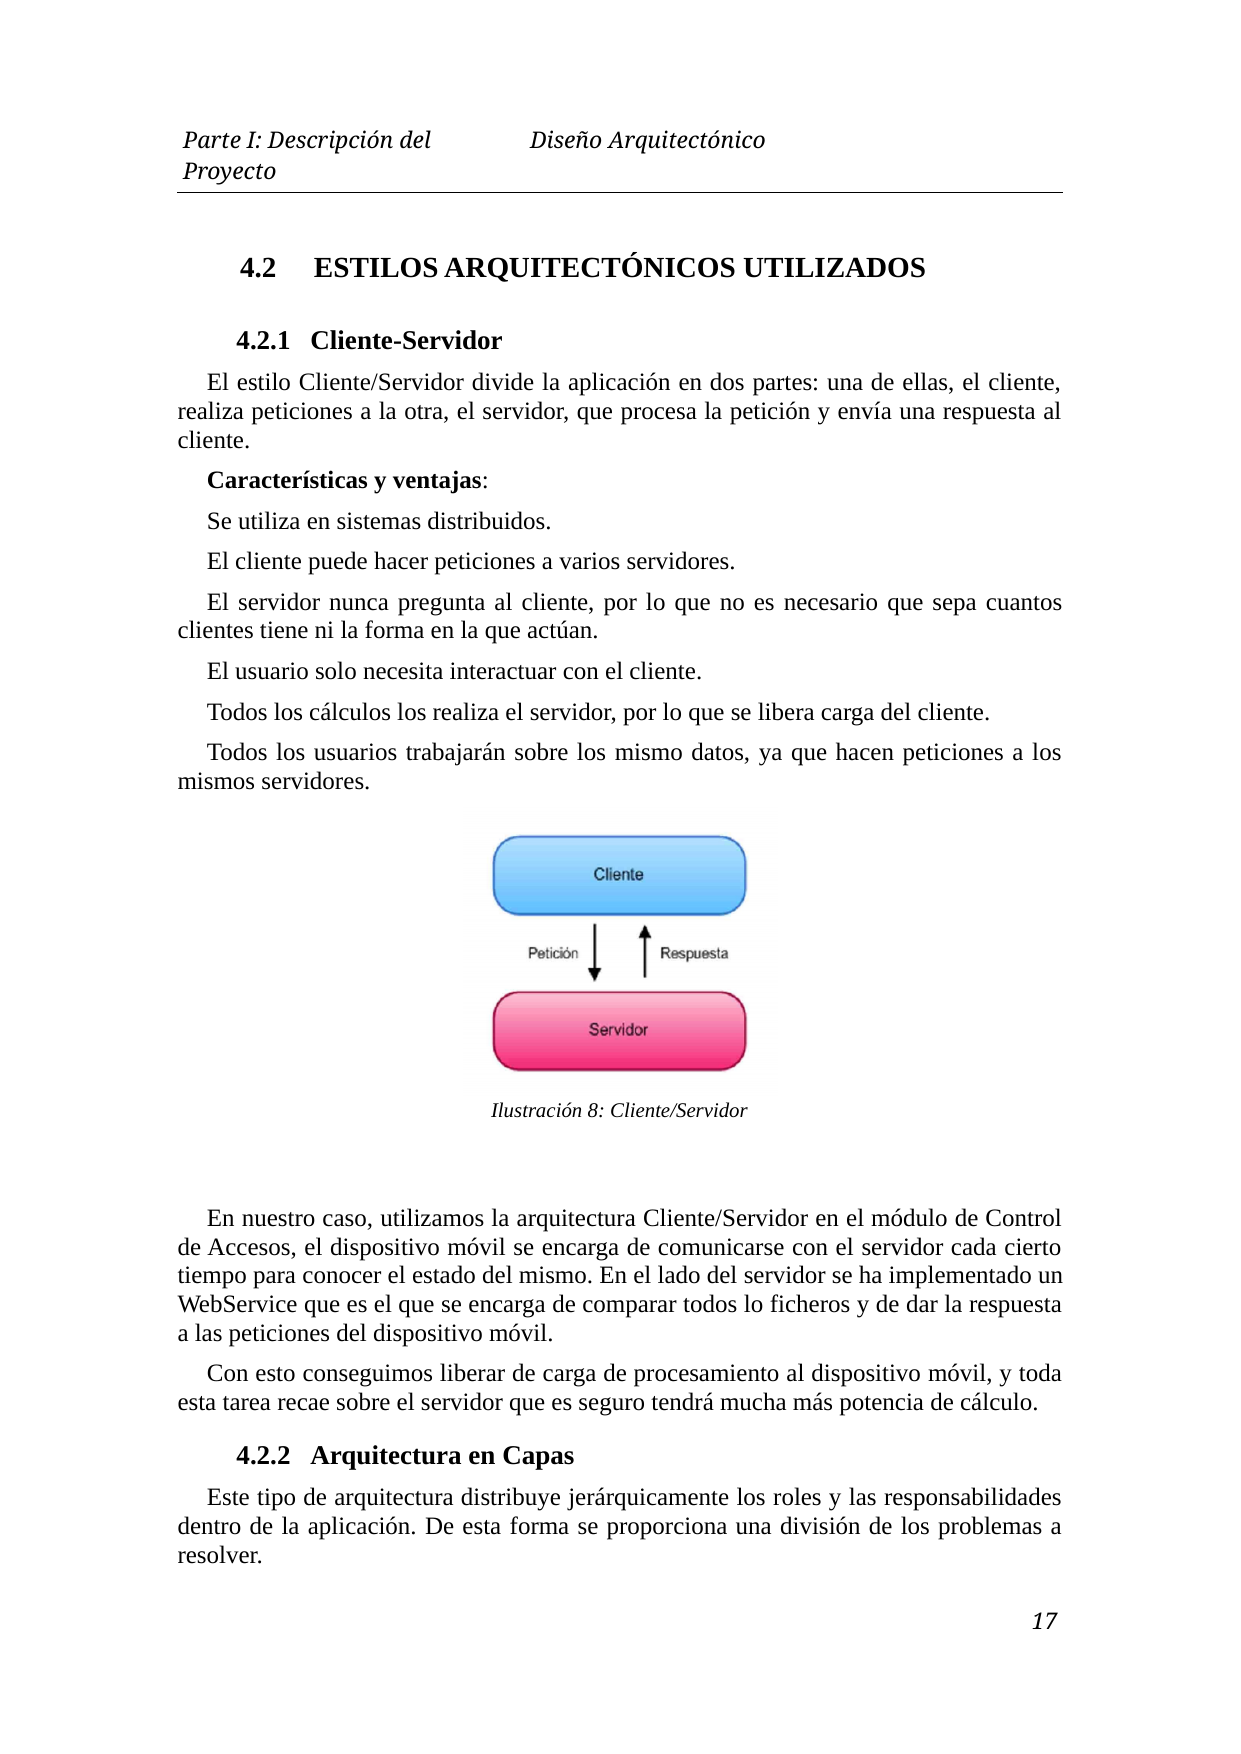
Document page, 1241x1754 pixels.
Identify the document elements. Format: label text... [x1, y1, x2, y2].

subtitle Cliente-Servidor [236, 324, 1004, 356]
text Todos los cálculos los realiza el servidor, por lo que se libera carga del cliente. [177, 697, 1063, 725]
text Características y ventajas: [177, 465, 1063, 494]
text Ilustración 8: Cliente/Servidor [463, 1098, 777, 1122]
text El cliente puede hacer peticiones a varios servidores. [177, 546, 1063, 575]
text El servidor nunca pregunta al cliente, por lo que no es necesario que sepa cuantos clientes tiene ni la forma en la que actúan. [177, 587, 1063, 644]
text El estilo Cliente/Servidor divide la aplicación en dos partes: una de ellas, el cliente, realiza peticiones a la otra, el servidor, que procesa la petición y envía una respuesta al cliente. [177, 367, 1063, 453]
subtitle Estilos Arquitectónicos Utilizados [240, 250, 1063, 284]
text Con esto conseguimos liberar de carga de procesamiento al dispositivo móvil, y toda esta tarea recae sobre el servidor que es seguro tendrá mucha más potencia de cálculo. [177, 1358, 1063, 1416]
text En nuestro caso, utilizamos la arquitectura Cliente/Servidor en el módulo de Control de Accesos, el dispositivo móvil se encarga de comunicarse con el servidor cada cierto tiempo para conocer el estado del mismo. En el lado del servidor se ha implementado un WebService que es el que se encarga de comparar todos lo ficheros y de dar la respuesta a las peticiones del dispositivo móvil. [177, 1203, 1063, 1347]
text Todos los usuarios trabajarán sobre los mismo datos, ya que hacen peticiones a los mismos servidores. [177, 737, 1063, 795]
text Este tipo de arquitectura distribuye jerárquicamente los roles y las responsabilidades dentro de la aplicación. De esta forma se proporciona una división de los problemas a resolver. [177, 1482, 1063, 1568]
subtitle Arquitectura en Capas [236, 1439, 1004, 1471]
text El usuario solo necesita interactuar con el cliente. [177, 656, 1063, 685]
picture [463, 806, 778, 1098]
text Se utiliza en sistemas distribuidos. [177, 506, 1063, 534]
